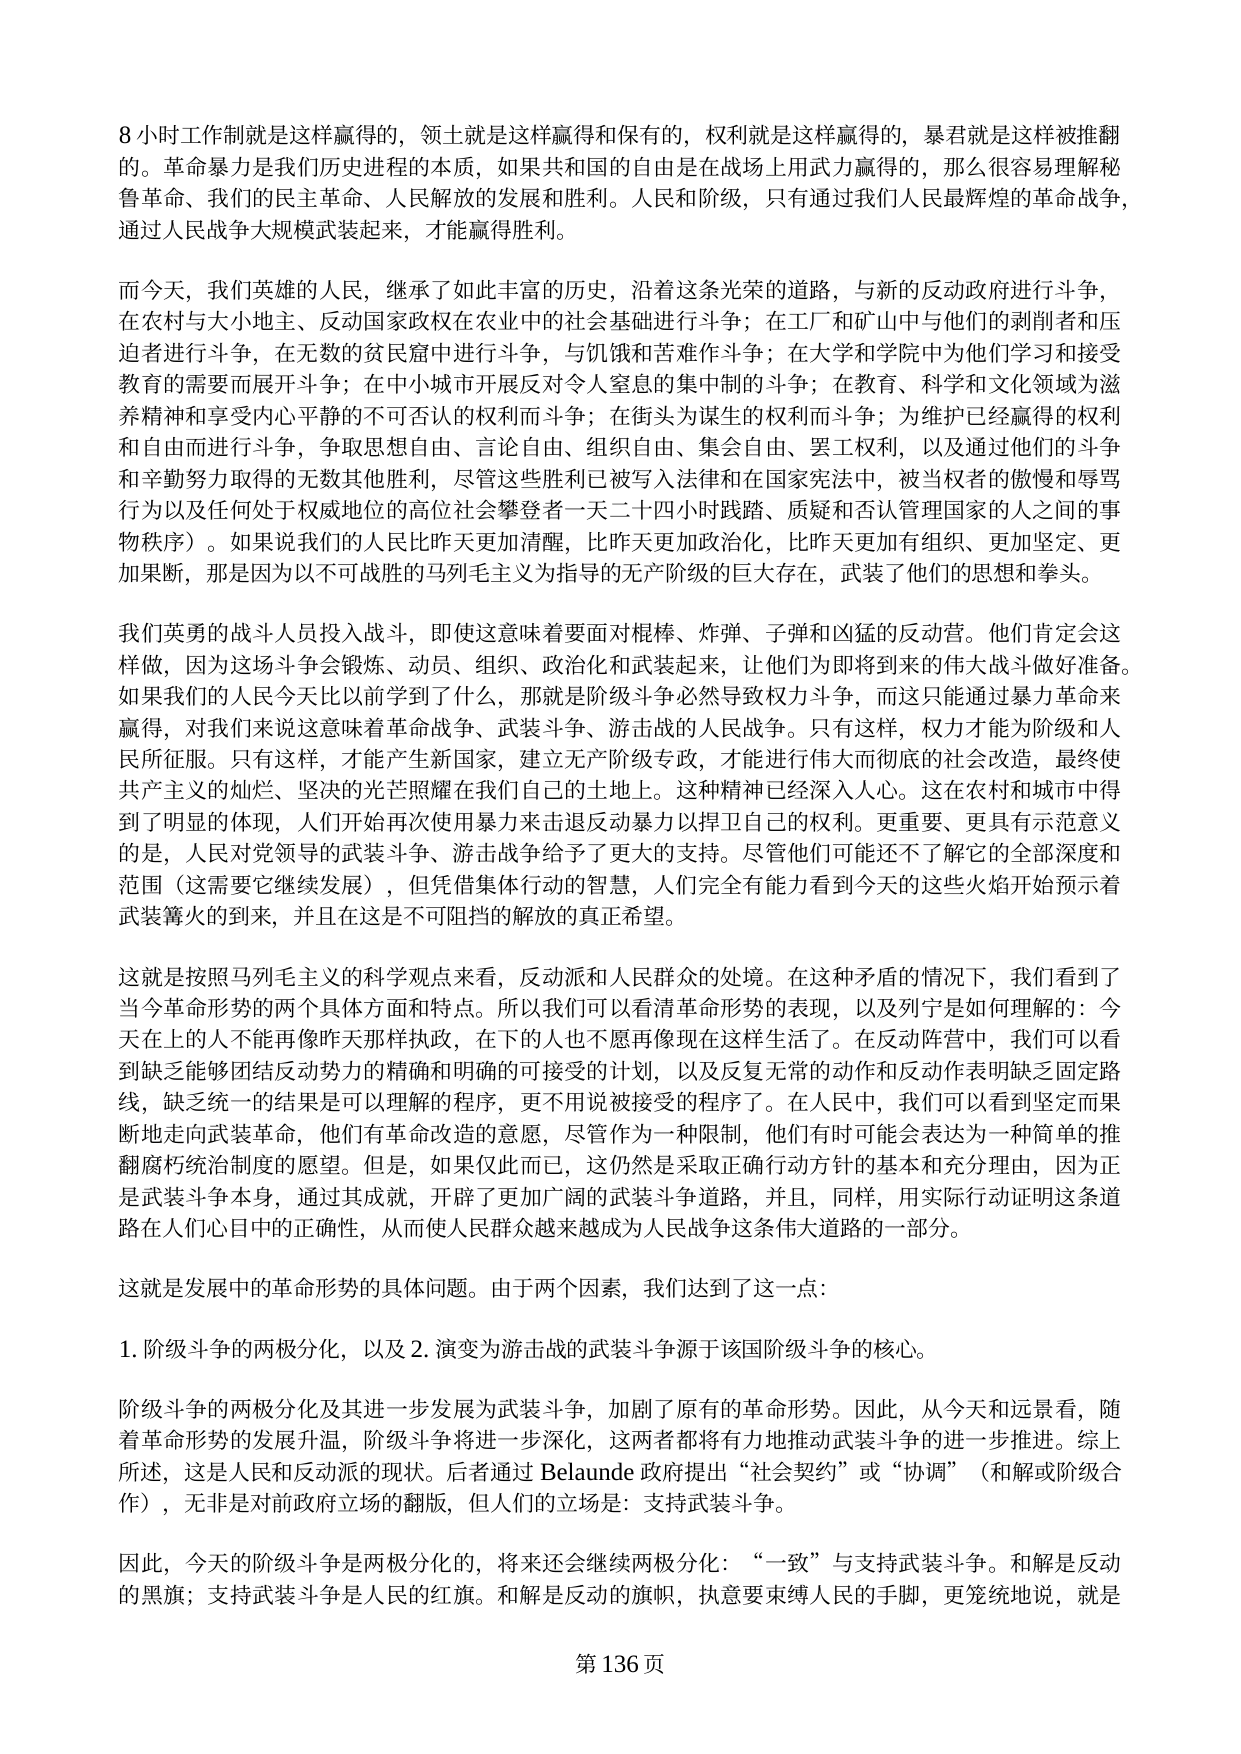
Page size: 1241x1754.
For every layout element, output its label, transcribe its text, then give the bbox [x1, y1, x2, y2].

text 8小时工作制就是这样赢得的，领土就是这样赢得和保有的，权利就是这样赢得的，暴君就是这样被推翻的。革命暴力是我们历史进程的本质，如果共和国的自由是在战场上用武力赢得的，那么很容易理解秘鲁革命、我们的民主革命、人民解放的发展和胜利。人民和阶级，只有通过我们人民最辉煌的革命战争，通过人民战争大规模武装起来，才能赢得胜利。 [118, 118, 1122, 244]
text 1. 阶级斗争的两极分化，以及2. 演变为游击战的武装斗争源于该国阶级斗争的核心。 [118, 1332, 1122, 1363]
text 这就是发展中的革命形势的具体问题。由于两个因素，我们达到了这一点： [118, 1272, 1122, 1303]
text 阶级斗争的两极分化及其进一步发展为武装斗争，加剧了原有的革命形势。因此，从今天和远景看，随着革命形势的发展升温，阶级斗争将进一步深化，这两者都将有力地推动武装斗争的进一步推进。综上所述，这是人民和反动派的现状。后者通过 Belaunde 政府提出“社会契约”或“协调”（和解或阶级合作），无非是对前政府立场的翻版，但人们的立场是：支持武装斗争。 [118, 1392, 1122, 1518]
text 而今天，我们英雄的人民，继承了如此丰富的历史，沿着这条光荣的道路，与新的反动政府进行斗争，在农村与大小地主、反动国家政权在农业中的社会基础进行斗争；在工厂和矿山中与他们的剥削者和压迫者进行斗争，在无数的贫民窟中进行斗争，与饥饿和苦难作斗争；在大学和学院中为他们学习和接受教育的需要而展开斗争；在中小城市开展反对令人窒息的集中制的斗争；在教育、科学和文化领域为滋养精神和享受内心平静的不可否认的权利而斗争；在街头为谋生的权利而斗争；为维护已经赢得的权利和自由而进行斗争，争取思想自由、言论自由、组织自由、集会自由、罢工权利，以及通过他们的斗争和辛勤努力取得的无数其他胜利，尽管这些胜利已被写入法律和在国家宪法中，被当权者的傲慢和辱骂行为以及任何处于权威地位的高位社会攀登者一天二十四小时践踏、质疑和否认管理国家的人之间的事物秩序）。如果说我们的人民比昨天更加清醒，比昨天更加政治化，比昨天更加有组织、更加坚定、更加果断，那是因为以不可战胜的马列毛主义为指导的无产阶级的巨大存在，武装了他们的思想和拳头。 [118, 273, 1122, 588]
text 这就是按照马列毛主义的科学观点来看，反动派和人民群众的处境。在这种矛盾的情况下，我们看到了当今革命形势的两个具体方面和特点。所以我们可以看清革命形势的表现，以及列宁是如何理解的：今天在上的人不能再像昨天那样执政，在下的人也不愿再像现在这样生活了。在反动阵营中，我们可以看到缺乏能够团结反动势力的精确和明确的可接受的计划，以及反复无常的动作和反动作表明缺乏固定路线，缺乏统一的结果是可以理解的程序，更不用说被接受的程序了。在人民中，我们可以看到坚定而果断地走向武装革命，他们有革命改造的意愿，尽管作为一种限制，他们有时可能会表达为一种简单的推翻腐朽统治制度的愿望。但是，如果仅此而已，这仍然是采取正确行动方针的基本和充分理由，因为正是武装斗争本身，通过其成就，开辟了更加广阔的武装斗争道路，并且，同样，用实际行动证明这条道路在人们心目中的正确性，从而使人民群众越来越成为人民战争这条伟大道路的一部分。 [118, 960, 1122, 1243]
text 我们英勇的战斗人员投入战斗，即使这意味着要面对棍棒、炸弹、子弹和凶猛的反动营。他们肯定会这样做，因为这场斗争会锻炼、动员、组织、政治化和武装起来，让他们为即将到来的伟大战斗做好准备。如果我们的人民今天比以前学到了什么，那就是阶级斗争必然导致权力斗争，而这只能通过暴力革命来赢得，对我们来说这意味着革命战争、武装斗争、游击战的人民战争。只有这样，权力才能为阶级和人民所征服。只有这样，才能产生新国家，建立无产阶级专政，才能进行伟大而彻底的社会改造，最终使共产主义的灿烂、坚决的光芒照耀在我们自己的土地上。这种精神已经深入人心。这在农村和城市中得到了明显的体现，人们开始再次使用暴力来击退反动暴力以捍卫自己的权利。更重要、更具有示范意义的是，人民对党领导的武装斗争、游击战争给予了更大的支持。尽管他们可能还不了解它的全部深度和范围（这需要它继续发展），但凭借集体行动的智慧，人们完全有能力看到今天的这些火焰开始预示着武装篝火的到来，并且在这是不可阻挡的解放的真正希望。 [118, 616, 1122, 931]
text 因此，今天的阶级斗争是两极分化的，将来还会继续两极分化：“一致”与支持武装斗争。和解是反动的黑旗；支持武装斗争是人民的红旗。和解是反动的旗帜，执意要束缚人民的手脚，更笼统地说，就是 [118, 1547, 1122, 1609]
